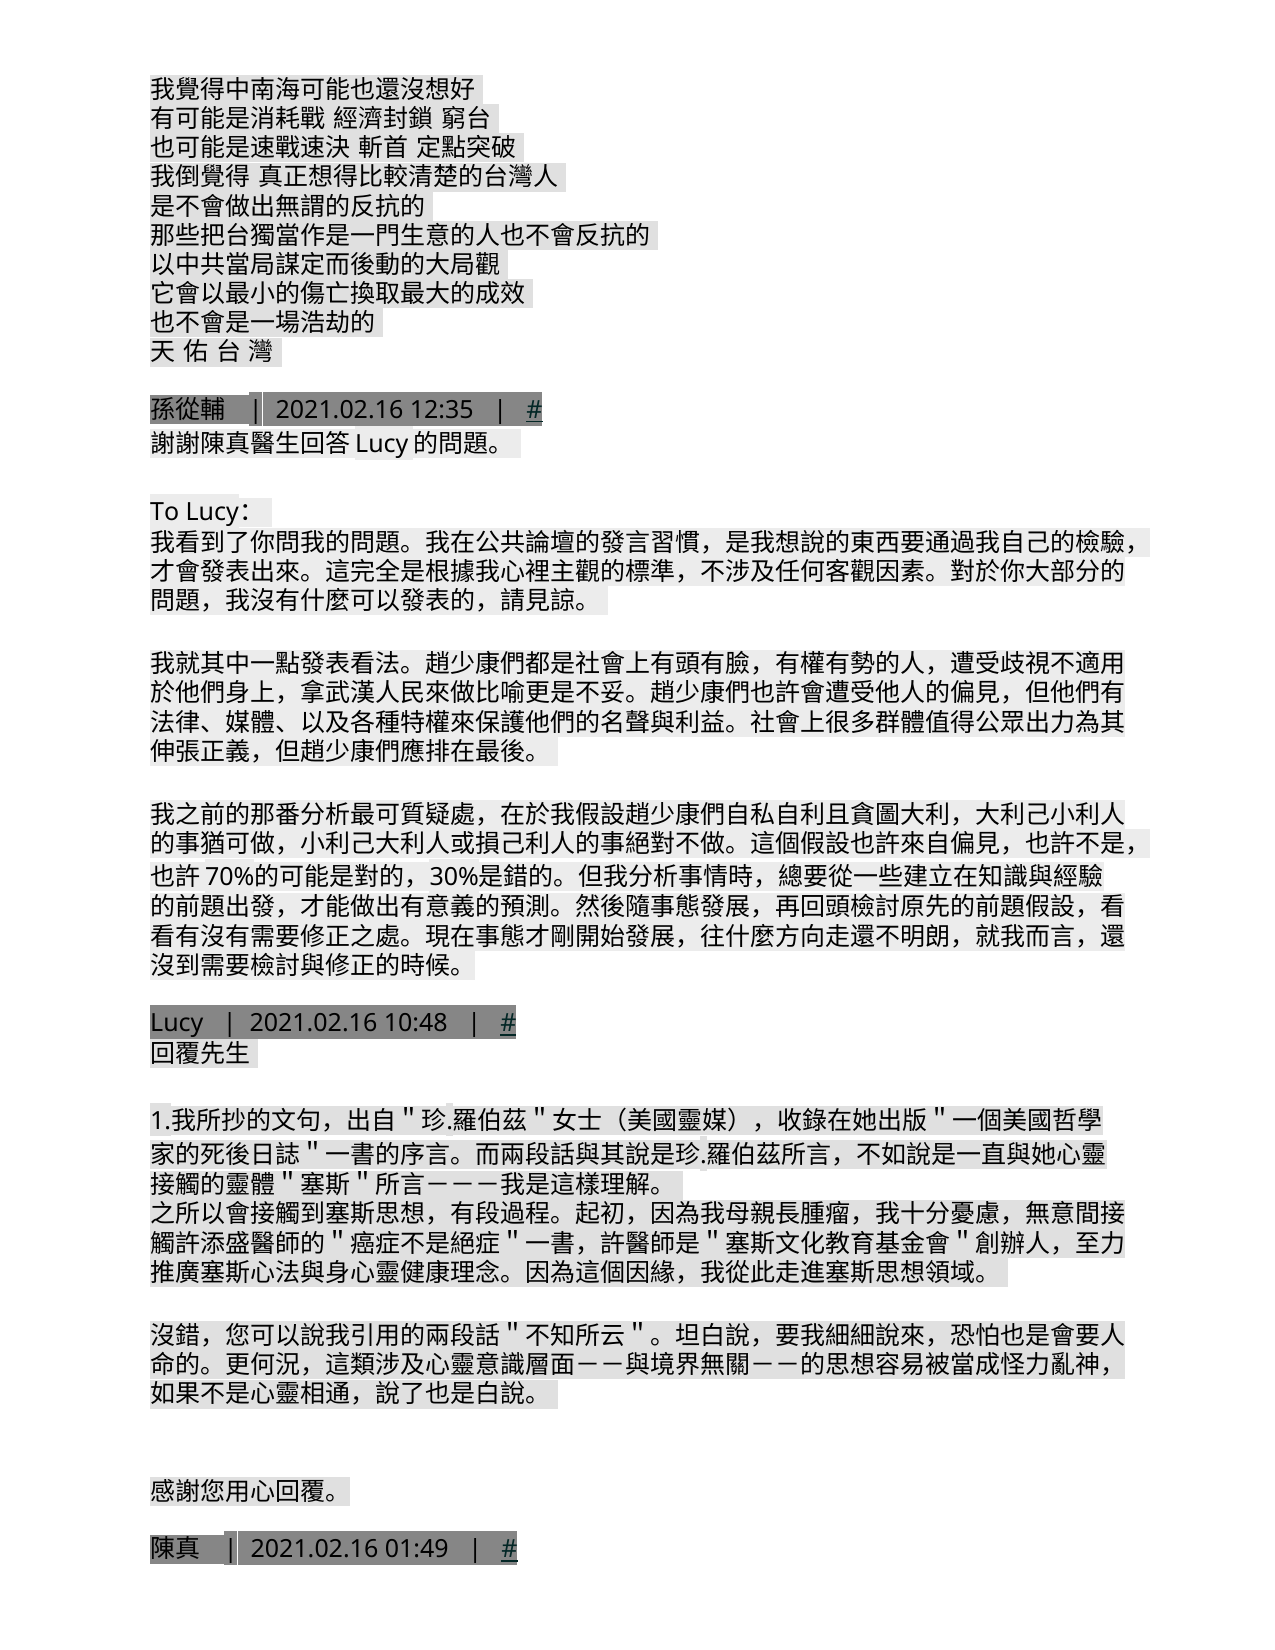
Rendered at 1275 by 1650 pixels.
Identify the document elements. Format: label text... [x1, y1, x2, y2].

text 我覺得中南海可能也還沒想好 有可能是消耗戰 經濟封鎖 窮台 也可能是速戰速決 斬首 定點突破 我倒覺得 真正想得比較清楚的台灣人 是不會做出無謂的反抗的 那些把台獨當作是一門生意的人也不會反抗的 以中共當局謀定而後動的大局觀 它會以最小的傷亡換取最大的成效 也不會是一場浩劫的 天 佑 台 灣 [150, 75, 1125, 367]
text 孫從輔 | 2021.02.16 12:35 | # [150, 392, 1125, 426]
text Lucy | 2021.02.16 10:48 | # [150, 1005, 1125, 1039]
text 回覆先生 1.我所抄的文句，出自＂珍.羅伯茲＂女士（美國靈媒），收錄在她出版＂一個美國哲學家的死後日誌＂一書的序言。而兩段話與其說是珍.羅伯茲所言，不如說是一直與她心靈接觸的靈體＂塞斯＂所言－－－我是這樣理解。 之所以會接觸到塞斯思想，有段過程。起初，因為我母親長腫瘤，我十分憂慮，無意間接觸許添盛醫師的＂癌症不是絕症＂一書，許醫師是＂塞斯文化教育基金會＂創辦人，至力推廣塞斯心法與身心靈健康理念。因為這個因緣，我從此走進塞斯思想領域。 沒錯，您可以說我引用的兩段話＂不知所云＂。坦白說，要我細細說來，恐怕也是會要人命的。更何況，這類涉及心靈意識層面－－與境界無關－－的思想容易被當成怪力亂神，如果不是心靈相通，說了也是白說。 感謝您用心回覆。 [150, 1039, 1125, 1506]
text 陳真 | 2021.02.16 01:49 | # [150, 1531, 1125, 1565]
text 謝謝陳真醫生回答Lucy的問題。 To Lucy： 我看到了你問我的問題。我在公共論壇的發言習慣，是我想說的東西要通過我自己的檢驗，才會發表出來。這完全是根據我心裡主觀的標準，不涉及任何客觀因素。對於你大部分的問題，我沒有什麼可以發表的，請見諒。 我就其中一點發表看法。趙少康們都是社會上有頭有臉，有權有勢的人，遭受歧視不適用於他們身上，拿武漢人民來做比喻更是不妥。趙少康們也許會遭受他人的偏見，但他們有法律、媒體、以及各種特權來保護他們的名聲與利益。社會上很多群體值得公眾出力為其伸張正義，但趙少康們應排在最後。 我之前的那番分析最可質疑處，在於我假設趙少康們自私自利且貪圖大利，大利己小利人的事猶可做，小利己大利人或損己利人的事絕對不做。這個假設也許來自偏見，也許不是，也許70%的可能是對的，30%是錯的。但我分析事情時，總要從一些建立在知識與經驗的前題出發，才能做出有意義的預測。然後隨事態發展，再回頭檢討原先的前題假設，看看有沒有需要修正之處。現在事態才剛開始發展，往什麼方向走還不明朗，就我而言，還沒到需要檢討與修正的時候。 [150, 426, 1125, 980]
